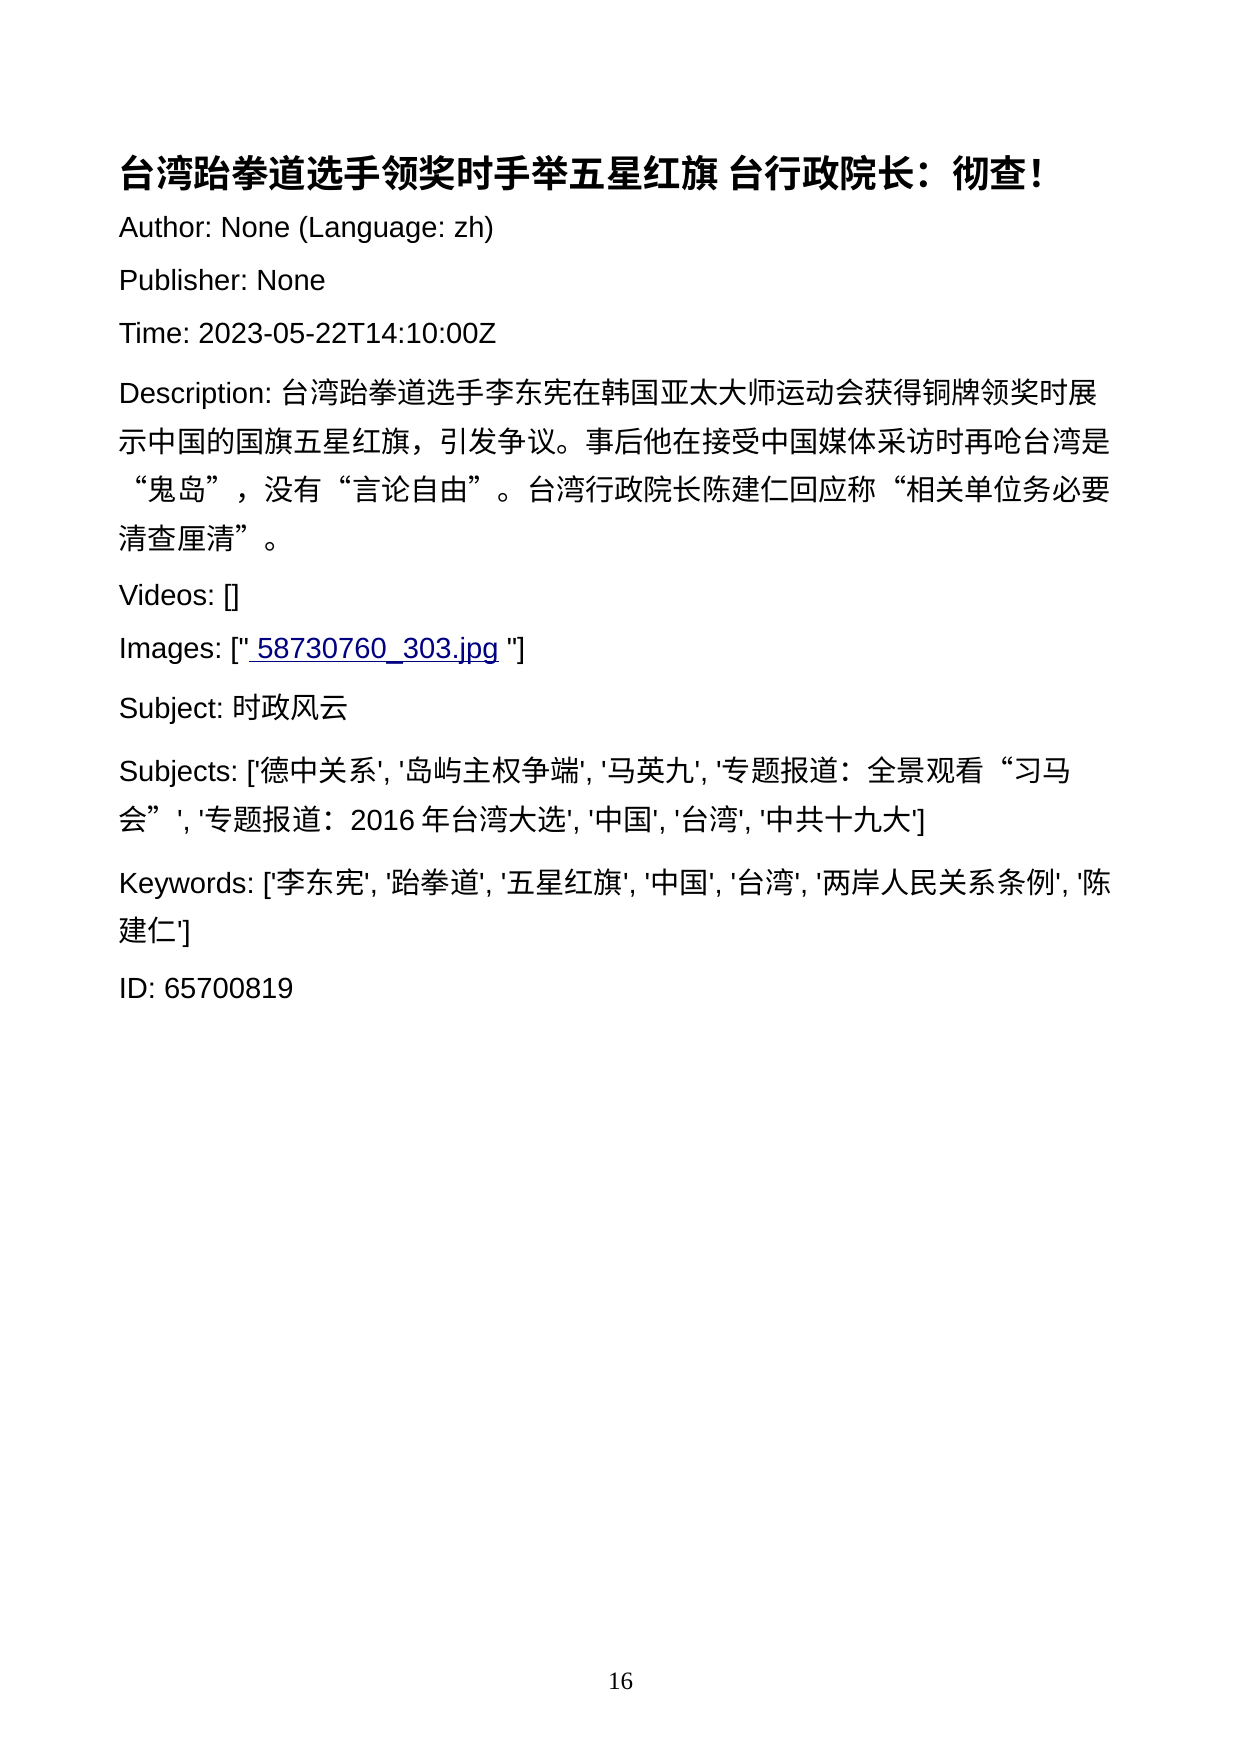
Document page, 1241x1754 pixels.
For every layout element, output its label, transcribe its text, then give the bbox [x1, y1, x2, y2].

text Videos: [] [118, 578, 1122, 612]
text Author: None (Language: zh) [118, 210, 1122, 244]
text Description: 台湾跆拳道选手李东宪在韩国亚太大师运动会获得铜牌领奖时展示中国的国旗五星红旗，引发争议。事后他在接受中国媒体采访时再呛台湾是“鬼岛”，没有“言论自由”。台湾行政院长陈建仁回应称“相关单位务必要清查厘清”。 [118, 370, 1122, 558]
text ID: 65700819 [118, 971, 1122, 1005]
text Images: [" 58730760_303.jpg "] [118, 632, 1122, 665]
text Keywords: ['李东宪', '跆拳道', '五星红旗', '中国', '台湾', '两岸人民关系条例', '陈建仁'] [118, 859, 1122, 950]
text Time: 2023-05-22T14:10:00Z [118, 317, 1122, 350]
subtitle 台湾跆拳道选手领奖时手举五星红旗 台行政院长：彻查！ [118, 143, 1122, 198]
text Subjects: ['德中关系', '岛屿主权争端', '马英九', '专题报道：全景观看“习马会”', '专题报道：2016年台湾大选', '中国', '台湾', '中共十九大'] [118, 748, 1122, 839]
text Publisher: None [118, 263, 1122, 297]
text Subject: 时政风云 [118, 685, 1122, 727]
